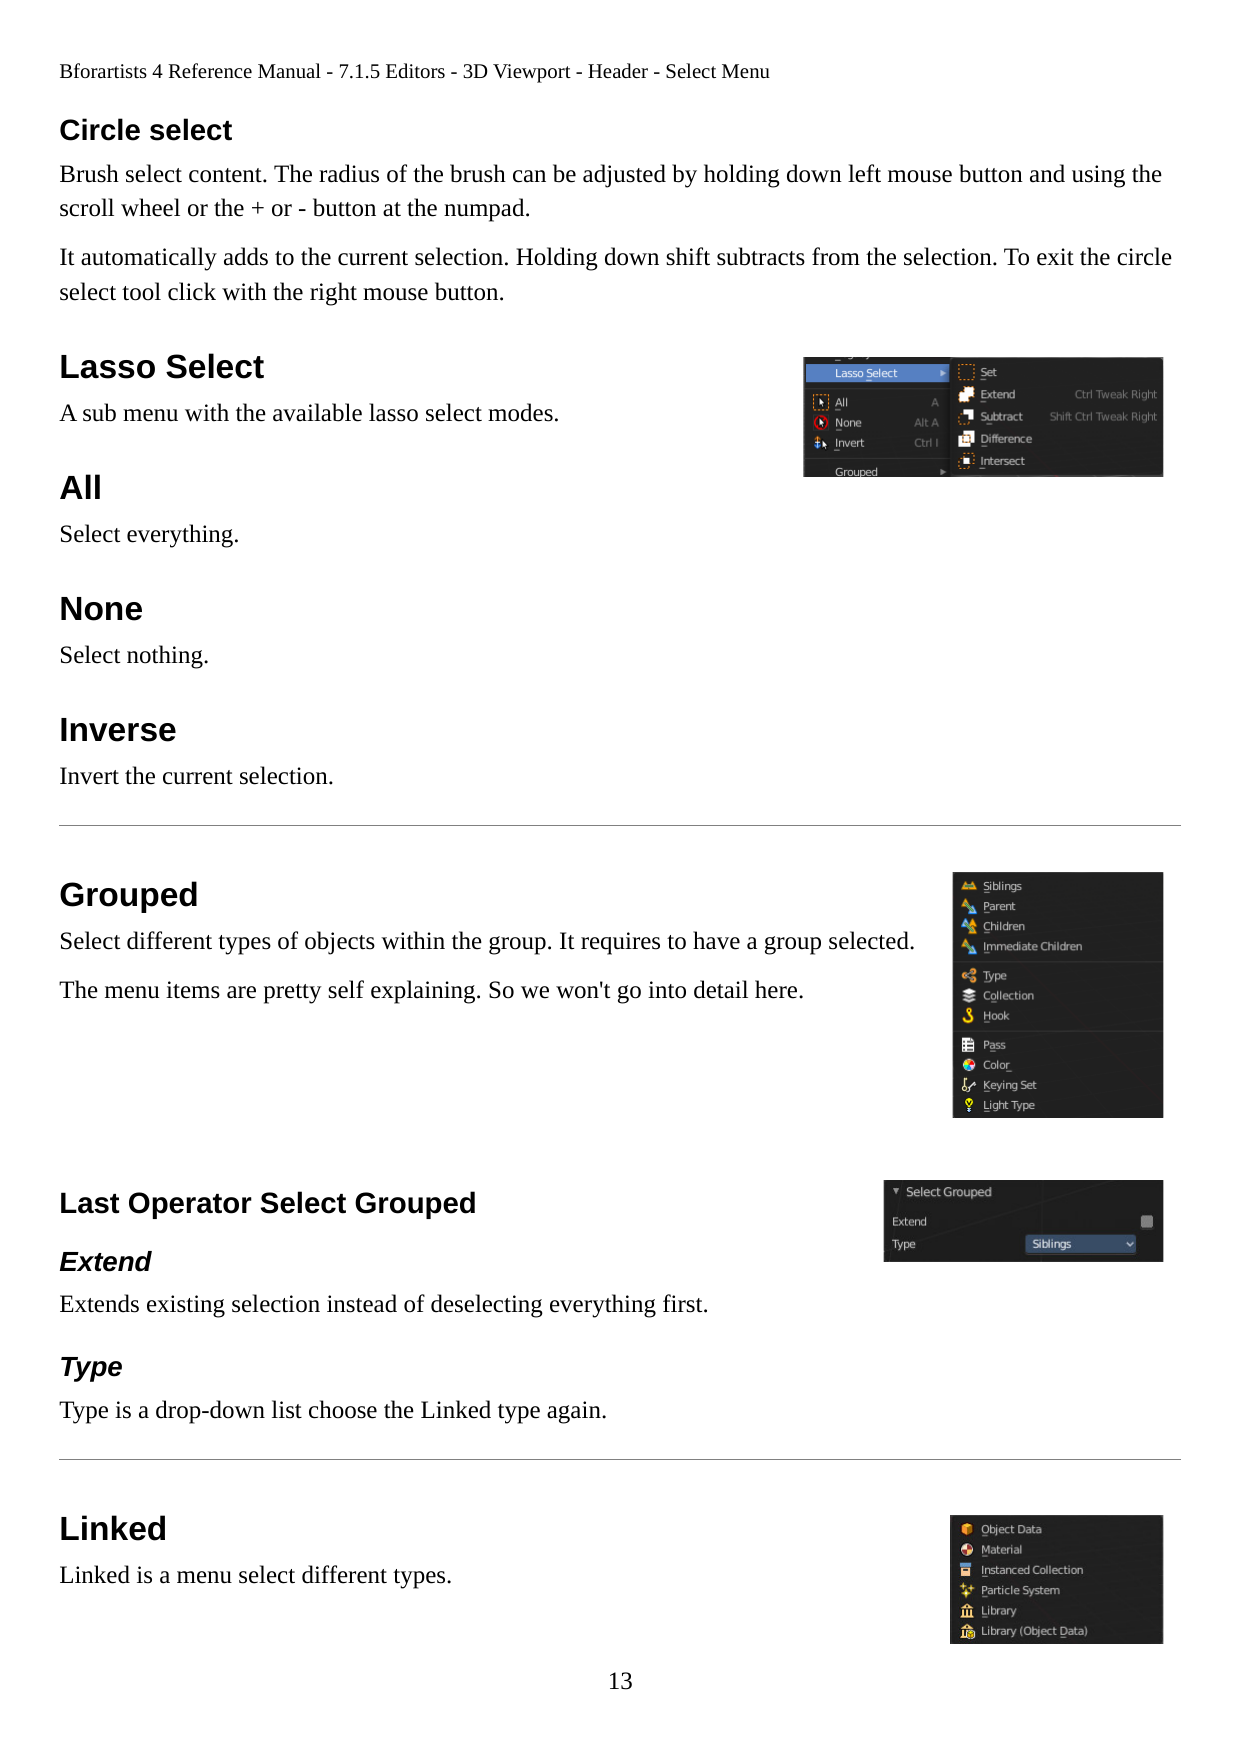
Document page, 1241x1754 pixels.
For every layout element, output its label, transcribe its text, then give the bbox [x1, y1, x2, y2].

text It automatically adds to the current selection. Holding down shift subtracts from the selection. To exit the circle select tool click with the right mouse button. [59, 242, 1181, 306]
picture [883, 1180, 1164, 1262]
subtitle Last Operator Select Grouped [59, 1186, 883, 1220]
subtitle Extend [59, 1245, 1181, 1277]
picture [803, 357, 1164, 477]
text Select everything. [59, 519, 1181, 548]
subtitle Lasso Select [59, 347, 1181, 385]
subtitle [1164, 875, 1181, 914]
text Brush select content. The radius of the brush can be adjusted by holding down left mouse button and using the scroll wheel or the + or - button at the numpad. [59, 159, 1181, 222]
subtitle All [59, 468, 1181, 506]
subtitle Linked [59, 1509, 1181, 1548]
text Extends existing selection instead of deselecting everything first. [59, 1289, 1181, 1318]
subtitle None [59, 589, 1181, 627]
picture [952, 872, 1164, 1118]
subtitle [1164, 1186, 1181, 1220]
text Select different types of objects within the group. It requires to have a group selected. [59, 926, 952, 955]
text The menu items are pretty self explaining. So we won't go into detail here. [59, 975, 952, 1004]
text Linked is a menu select different types. [59, 1560, 950, 1589]
text Type is a drop-down list choose the Linked type again. [59, 1395, 1181, 1424]
text Select nothing. [59, 640, 1181, 669]
subtitle Type [59, 1351, 1181, 1383]
subtitle Inverse [59, 710, 1181, 748]
subtitle Circle select [59, 113, 1181, 146]
text Invert the current selection. [59, 761, 1181, 790]
subtitle Grouped [59, 875, 952, 914]
text A sub menu with the available lasso select modes. [59, 398, 803, 427]
picture [950, 1515, 1164, 1644]
